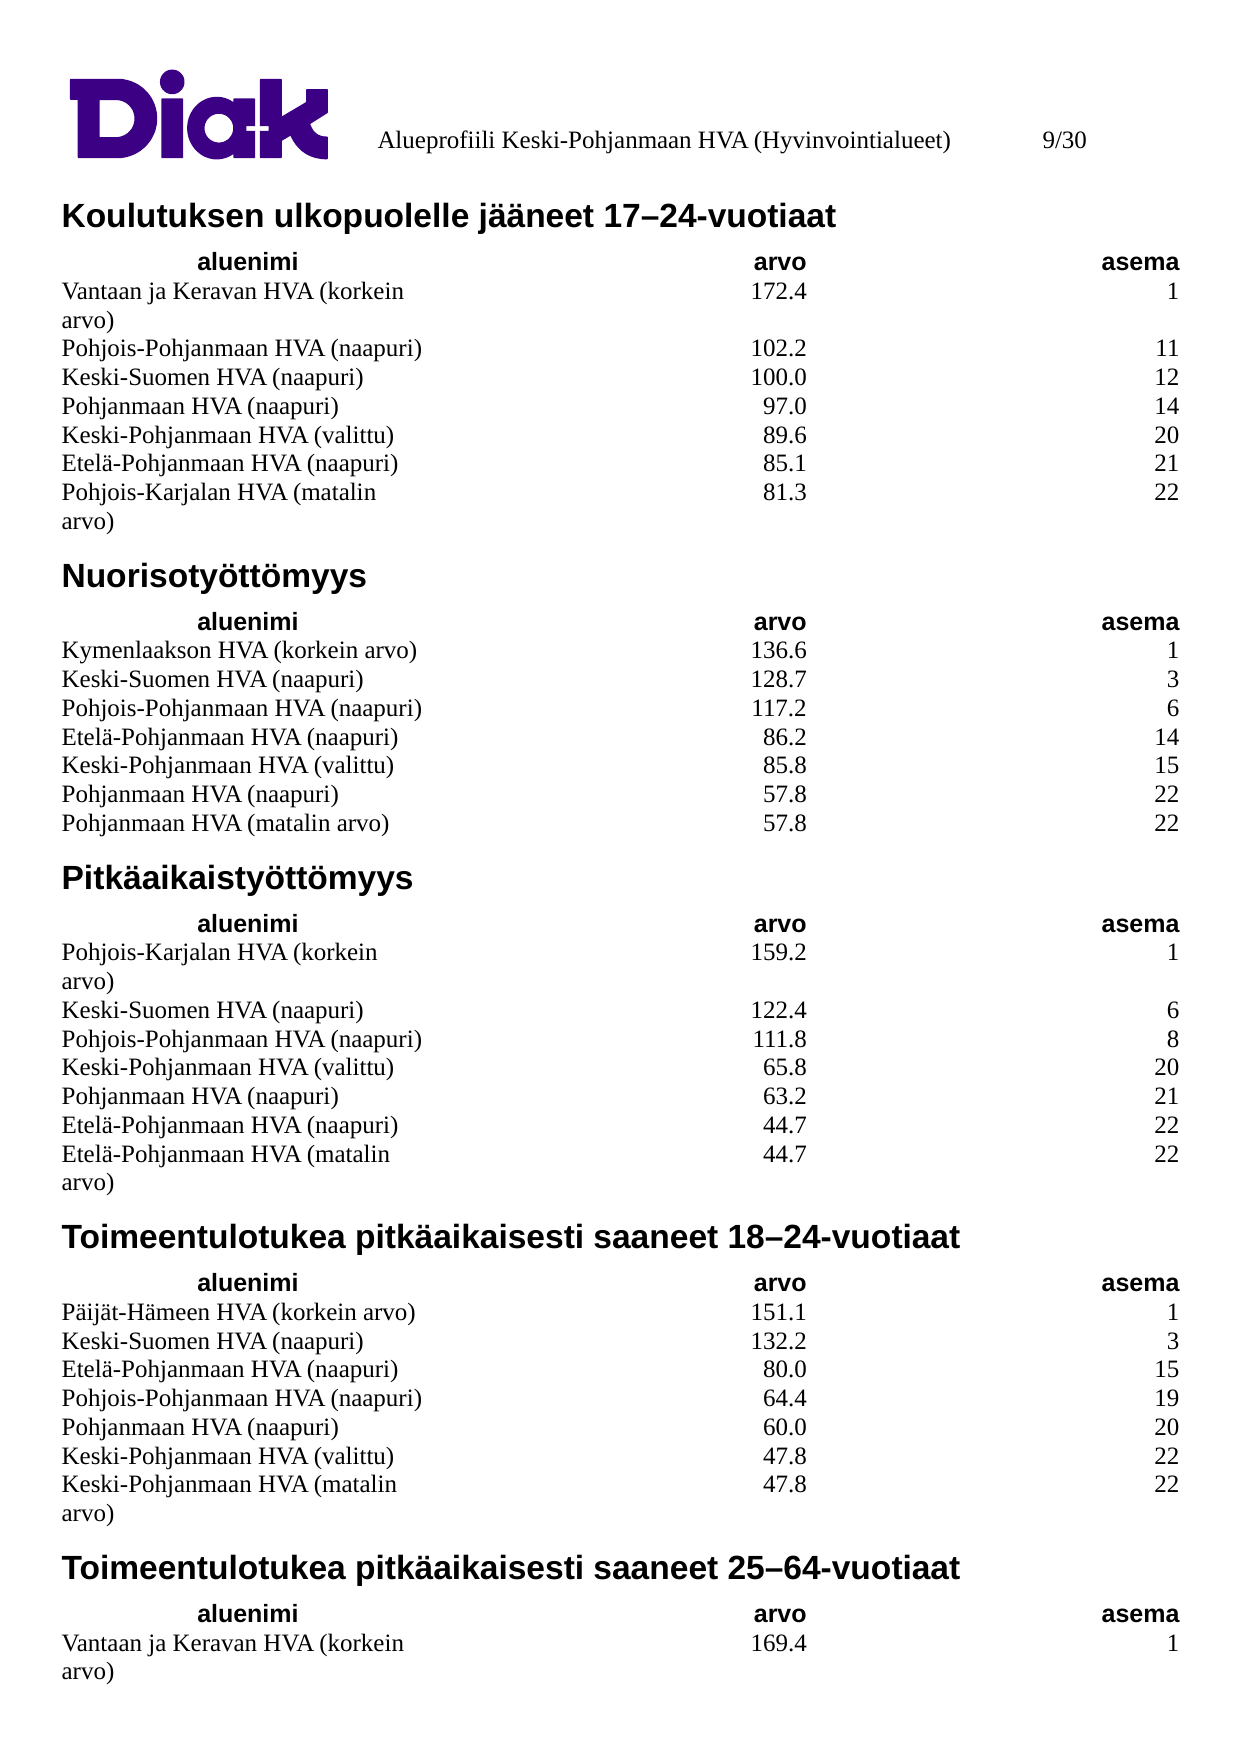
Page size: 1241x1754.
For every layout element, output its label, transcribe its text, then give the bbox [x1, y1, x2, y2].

table_header arvo [434, 607, 806, 636]
table_cell 63.2 [434, 1081, 806, 1110]
table_cell 11 [806, 334, 1179, 362]
table_header aluenimi [61, 247, 434, 276]
table_cell Pohjanmaan HVA (matalin arvo) [61, 808, 434, 837]
table_cell 80.0 [434, 1355, 806, 1383]
table_cell Vantaan ja Keravan HVA (korkein arvo) [61, 1628, 434, 1685]
table_cell 151.1 [434, 1297, 806, 1326]
table_cell Keski-Suomen HVA (naapuri) [61, 995, 434, 1024]
subtitle Toimeentulotukea pitkäaikaisesti saaneet 18–24-vuotiaat [61, 1217, 1179, 1256]
table_cell 3 [806, 1326, 1179, 1354]
table_cell Pohjois-Karjalan HVA (korkein arvo) [61, 938, 434, 995]
table_cell 1 [806, 1297, 1179, 1326]
table_cell 97.0 [434, 391, 806, 420]
table_cell Etelä-Pohjanmaan HVA (naapuri) [61, 449, 434, 477]
table_cell Etelä-Pohjanmaan HVA (naapuri) [61, 722, 434, 751]
table_cell 44.7 [434, 1110, 806, 1139]
table_cell 1 [806, 938, 1179, 995]
table_cell 22 [806, 477, 1179, 535]
subtitle Koulutuksen ulkopuolelle jääneet 17–24-vuotiaat [61, 196, 1179, 235]
table_header aluenimi [61, 1268, 434, 1297]
table_cell 122.4 [434, 995, 806, 1024]
table_cell 21 [806, 449, 1179, 477]
table_cell 14 [806, 391, 1179, 420]
table_cell 100.0 [434, 362, 806, 391]
table_header aluenimi [61, 909, 434, 937]
table_header asema [806, 247, 1179, 276]
table_header aluenimi [61, 1599, 434, 1628]
table_cell Keski-Pohjanmaan HVA (valittu) [61, 1441, 434, 1469]
table_cell 22 [806, 1470, 1179, 1527]
table_cell 20 [806, 420, 1179, 448]
table_cell Kymenlaakson HVA (korkein arvo) [61, 636, 434, 664]
table_cell Etelä-Pohjanmaan HVA (naapuri) [61, 1355, 434, 1383]
table_header arvo [434, 1599, 806, 1628]
table_cell 1 [806, 636, 1179, 664]
table_cell 19 [806, 1383, 1179, 1412]
table_cell 1 [806, 1628, 1179, 1685]
table_cell 22 [806, 779, 1179, 808]
table_header arvo [434, 909, 806, 937]
table_cell Keski-Pohjanmaan HVA (matalin arvo) [61, 1470, 434, 1527]
table_cell 64.4 [434, 1383, 806, 1412]
table_cell 111.8 [434, 1024, 806, 1052]
table_cell Pohjanmaan HVA (naapuri) [61, 391, 434, 420]
table_cell 20 [806, 1412, 1179, 1441]
table_cell Pohjois-Pohjanmaan HVA (naapuri) [61, 1383, 434, 1412]
table_cell 136.6 [434, 636, 806, 664]
table_cell 47.8 [434, 1470, 806, 1527]
table_cell 22 [806, 1441, 1179, 1469]
table_cell 3 [806, 664, 1179, 693]
table_header aluenimi [61, 607, 434, 636]
table_cell 85.1 [434, 449, 806, 477]
table_cell 60.0 [434, 1412, 806, 1441]
table_cell 47.8 [434, 1441, 806, 1469]
table_cell Etelä-Pohjanmaan HVA (naapuri) [61, 1110, 434, 1139]
table_cell 102.2 [434, 334, 806, 362]
subtitle Toimeentulotukea pitkäaikaisesti saaneet 25–64-vuotiaat [61, 1548, 1179, 1586]
table_cell 57.8 [434, 808, 806, 837]
table_cell 172.4 [434, 276, 806, 333]
table_cell 14 [806, 722, 1179, 751]
table_cell 169.4 [434, 1628, 806, 1685]
table_cell Keski-Pohjanmaan HVA (valittu) [61, 420, 434, 448]
table_cell 57.8 [434, 779, 806, 808]
table_cell 12 [806, 362, 1179, 391]
table_cell 159.2 [434, 938, 806, 995]
table_cell 15 [806, 751, 1179, 779]
table_cell 117.2 [434, 693, 806, 722]
table_cell 128.7 [434, 664, 806, 693]
table_cell 44.7 [434, 1139, 806, 1196]
table_cell Pohjanmaan HVA (naapuri) [61, 1412, 434, 1441]
table_cell Keski-Pohjanmaan HVA (valittu) [61, 1053, 434, 1081]
table_cell 89.6 [434, 420, 806, 448]
table_header asema [806, 909, 1179, 937]
table_cell Pohjanmaan HVA (naapuri) [61, 1081, 434, 1110]
table_cell 65.8 [434, 1053, 806, 1081]
table_cell 1 [806, 276, 1179, 333]
subtitle Nuorisotyöttömyys [61, 556, 1179, 594]
table_header asema [806, 1599, 1179, 1628]
table_cell Pohjois-Pohjanmaan HVA (naapuri) [61, 693, 434, 722]
table_cell Keski-Pohjanmaan HVA (valittu) [61, 751, 434, 779]
table_cell Vantaan ja Keravan HVA (korkein arvo) [61, 276, 434, 333]
table_cell 6 [806, 995, 1179, 1024]
table_cell 22 [806, 1110, 1179, 1139]
table_header arvo [434, 1268, 806, 1297]
table_header asema [806, 607, 1179, 636]
table_cell Pohjois-Pohjanmaan HVA (naapuri) [61, 334, 434, 362]
table_header arvo [434, 247, 806, 276]
table_cell Keski-Suomen HVA (naapuri) [61, 664, 434, 693]
table_cell Pohjois-Pohjanmaan HVA (naapuri) [61, 1024, 434, 1052]
table_cell 20 [806, 1053, 1179, 1081]
table_cell Etelä-Pohjanmaan HVA (matalin arvo) [61, 1139, 434, 1196]
table_cell 6 [806, 693, 1179, 722]
table_cell Päijät-Hämeen HVA (korkein arvo) [61, 1297, 434, 1326]
table_cell Keski-Suomen HVA (naapuri) [61, 1326, 434, 1354]
table_cell 8 [806, 1024, 1179, 1052]
table_cell 15 [806, 1355, 1179, 1383]
table_cell Pohjois-Karjalan HVA (matalin arvo) [61, 477, 434, 535]
table_cell 86.2 [434, 722, 806, 751]
subtitle Pitkäaikaistyöttömyys [61, 858, 1179, 896]
table_cell Keski-Suomen HVA (naapuri) [61, 362, 434, 391]
table_cell 81.3 [434, 477, 806, 535]
table_cell 132.2 [434, 1326, 806, 1354]
table_cell 22 [806, 1139, 1179, 1196]
table_header asema [806, 1268, 1179, 1297]
table_cell Pohjanmaan HVA (naapuri) [61, 779, 434, 808]
table_cell 22 [806, 808, 1179, 837]
table_cell 21 [806, 1081, 1179, 1110]
table_cell 85.8 [434, 751, 806, 779]
